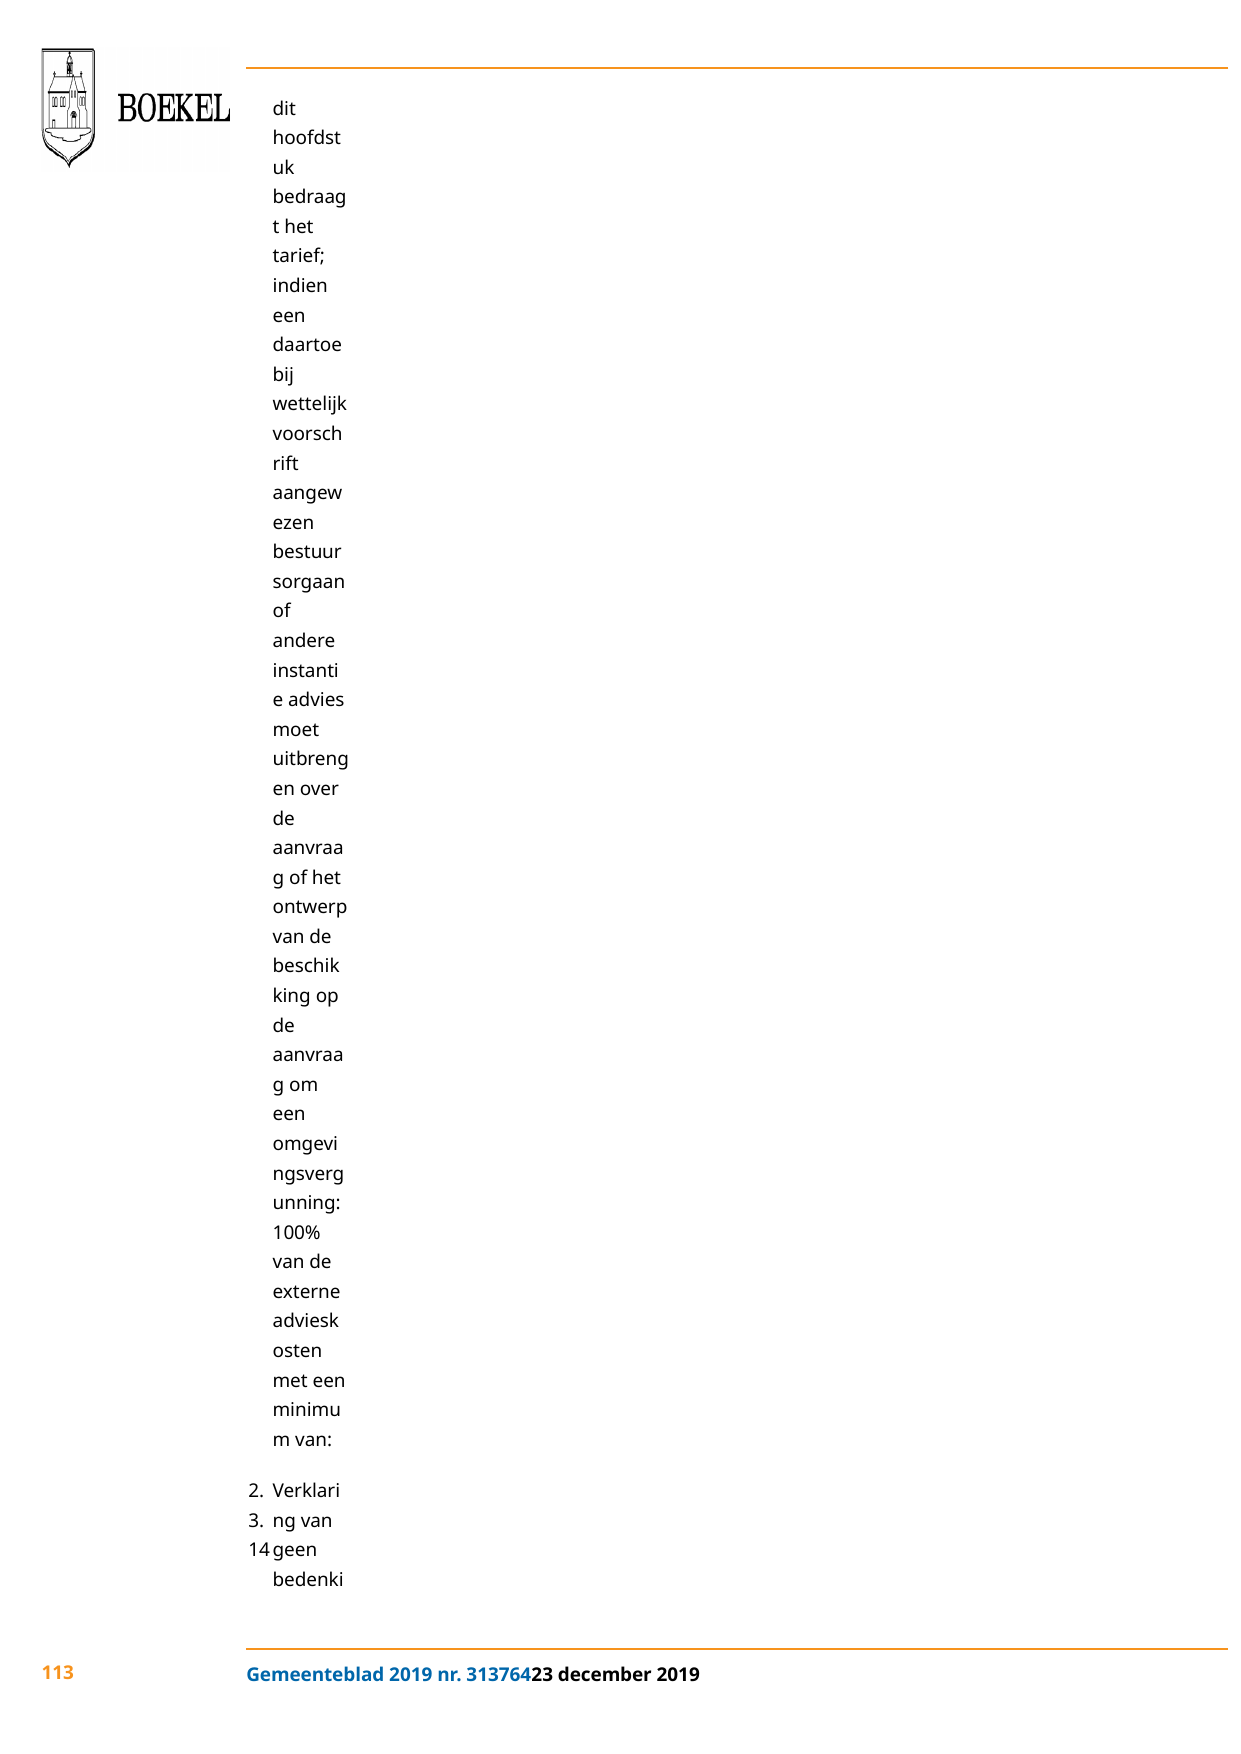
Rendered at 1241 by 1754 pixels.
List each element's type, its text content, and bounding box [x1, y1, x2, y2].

table_cell [1111, 1478, 1152, 1592]
table_cell [389, 1452, 409, 1477]
table_cell [911, 1478, 951, 1592]
table_cell [429, 1478, 469, 1592]
table_cell [1031, 95, 1071, 1452]
table_cell [630, 1478, 670, 1592]
table_cell [1031, 1478, 1071, 1592]
table_cell [469, 1478, 509, 1592]
table_cell [1111, 95, 1152, 1452]
table_cell [710, 95, 750, 1452]
table_cell [991, 1478, 1031, 1592]
table_cell [951, 1452, 991, 1477]
table_cell [630, 95, 670, 1452]
table_cell [409, 1478, 429, 1592]
table_cell [550, 95, 590, 1452]
table_cell [248, 1452, 272, 1477]
table_cell dit hoofdstuk bedraagt het tarief; indien een daartoe bij wettelijk voorschrift aangewezen bestuursorgaan of andere instantie advies moet uitbrengen over de aanvraag of het ontwerp van de beschikking op de aanvraag om een omgevingsvergunning: 100% van de externe advieskosten met een minimum van: [273, 95, 349, 1452]
table_cell [991, 95, 1031, 1452]
table_cell [630, 1452, 670, 1477]
table_cell [1071, 1478, 1111, 1592]
table_cell [710, 1478, 750, 1592]
table_cell [750, 1452, 790, 1477]
table_cell [870, 1452, 911, 1477]
table_cell [349, 1452, 369, 1477]
table_cell [790, 1478, 830, 1592]
table_cell [409, 95, 429, 1452]
table_cell [469, 1452, 509, 1477]
table_cell [349, 95, 369, 1452]
table_cell [369, 1478, 389, 1592]
table_cell 2.3.14 [248, 1478, 272, 1592]
table_cell [830, 1478, 870, 1592]
table_cell [273, 1452, 349, 1477]
table_cell [1071, 95, 1111, 1452]
table_cell [550, 1452, 590, 1477]
table_cell [750, 1478, 790, 1592]
table_cell [670, 1478, 710, 1592]
table_cell [590, 95, 630, 1452]
table_cell [790, 95, 830, 1452]
table_cell [409, 1452, 429, 1477]
table_cell [389, 95, 409, 1452]
table_cell [710, 1452, 750, 1477]
table_cell [830, 95, 870, 1452]
table_cell [510, 1452, 549, 1477]
table_cell [550, 1478, 590, 1592]
table_cell [870, 95, 911, 1452]
table_cell [790, 1452, 830, 1477]
table_cell [590, 1452, 630, 1477]
table_cell [951, 95, 991, 1452]
table_cell [1111, 1452, 1152, 1477]
table_cell [389, 1478, 409, 1592]
table_cell [369, 1452, 389, 1477]
table_cell [510, 1478, 549, 1592]
table_cell [349, 1478, 369, 1592]
table_cell [469, 95, 509, 1452]
table_cell [830, 1452, 870, 1477]
table_cell [870, 1478, 911, 1592]
table_cell [590, 1478, 630, 1592]
table_cell [991, 1452, 1031, 1477]
table_cell [429, 1452, 469, 1477]
table_cell [429, 95, 469, 1452]
table_cell [1031, 1452, 1071, 1477]
table_cell [750, 95, 790, 1452]
picture [41, 47, 231, 172]
table_cell [951, 1478, 991, 1592]
table_cell [670, 1452, 710, 1477]
table_cell [369, 95, 389, 1452]
table_cell [911, 95, 951, 1452]
table_cell [911, 1452, 951, 1477]
table_cell [248, 95, 272, 1452]
table_cell Verklaring van geen bedenki [273, 1478, 349, 1592]
table_cell [670, 95, 710, 1452]
table_cell [1071, 1452, 1111, 1477]
table_cell [510, 95, 549, 1452]
